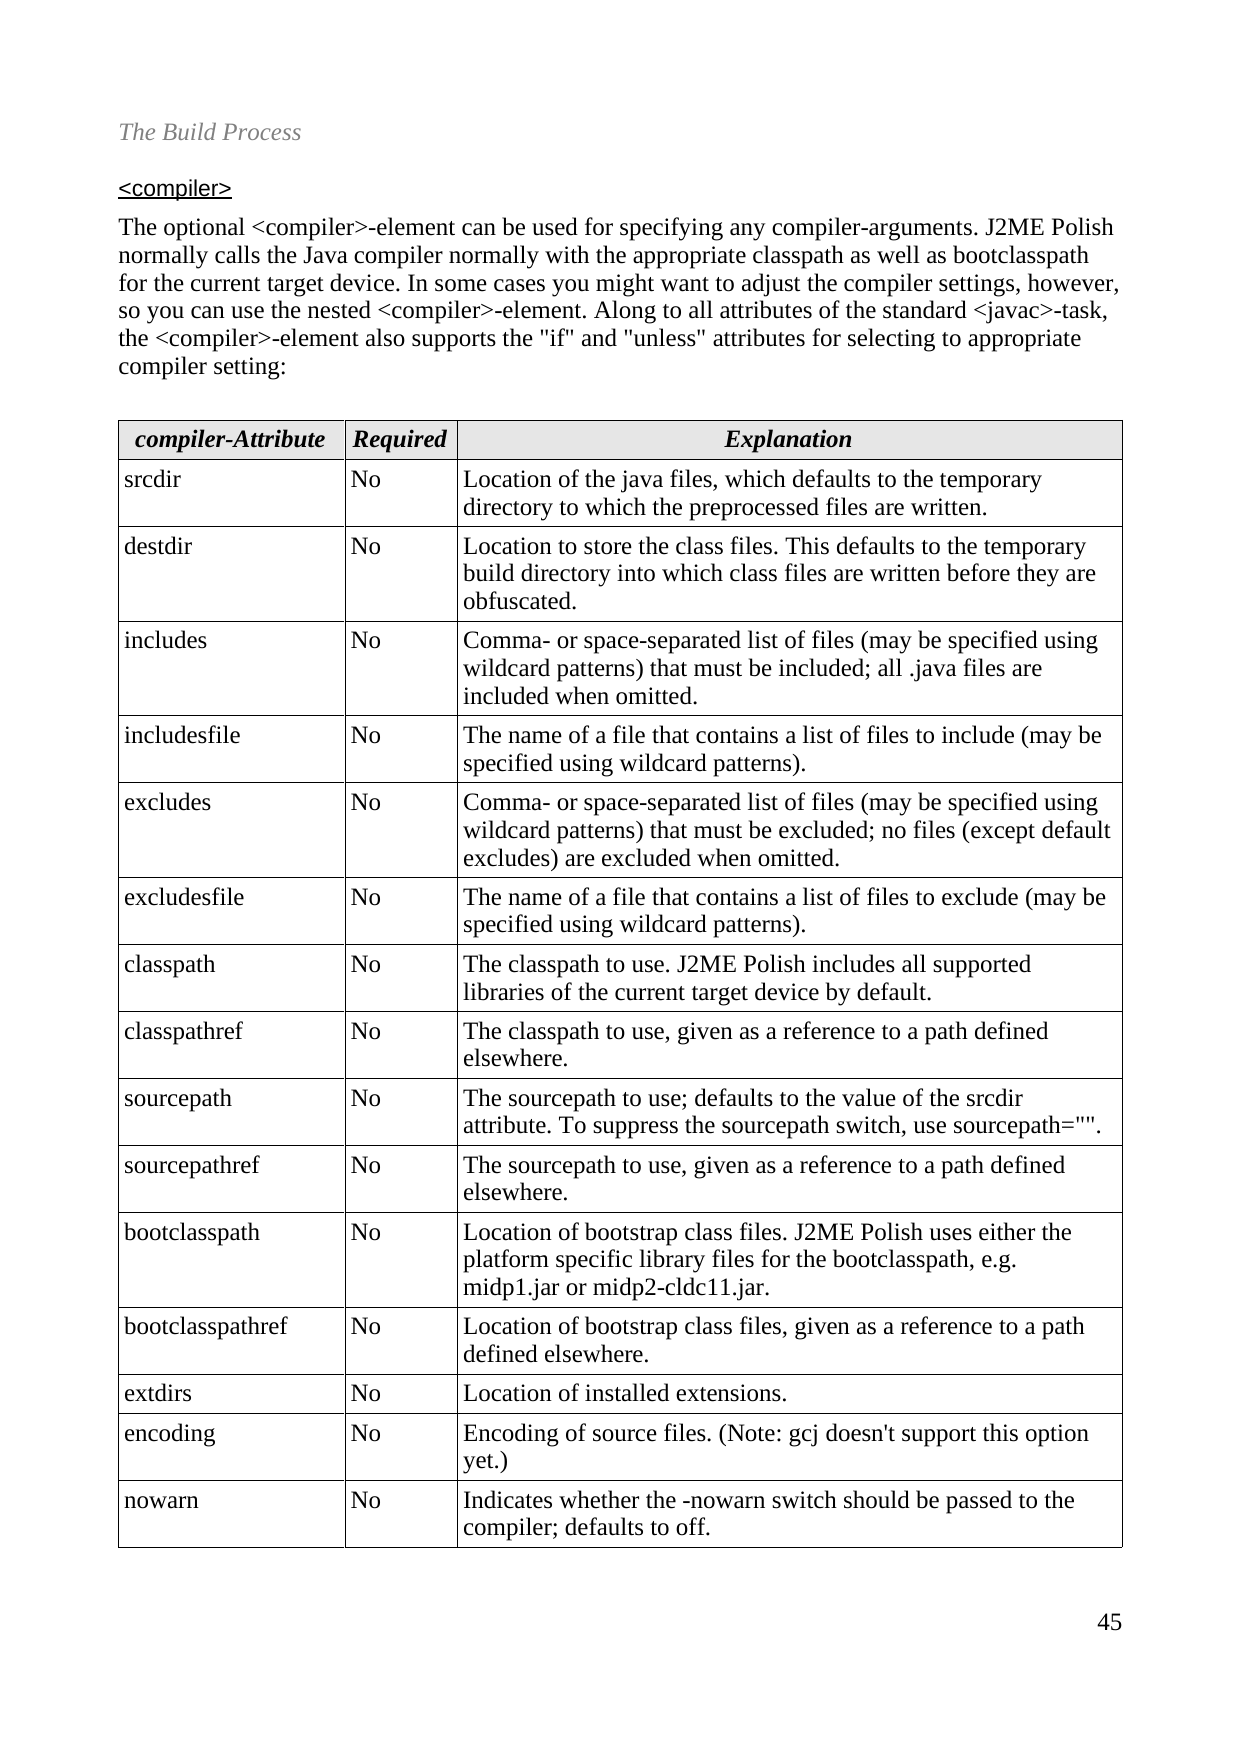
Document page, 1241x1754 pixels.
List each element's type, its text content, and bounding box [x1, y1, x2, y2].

table_cell bootclasspathref [119, 1308, 344, 1374]
table_cell srcdir [119, 460, 344, 526]
table_cell Location of installed extensions. [458, 1375, 1122, 1413]
table_cell excludesfile [119, 878, 344, 944]
table_cell Location to store the class files. This defaults to the temporary build directory into which class files are written before they are obfuscated. [458, 527, 1122, 621]
table_cell classpath [119, 945, 344, 1011]
table_cell No [346, 945, 457, 1011]
table_cell encoding [119, 1414, 344, 1480]
table_cell excludes [119, 783, 344, 877]
table_cell No [346, 1481, 457, 1547]
table_cell No [346, 1146, 457, 1212]
table_cell Location of bootstrap class files. J2ME Polish uses either the platform specific library files for the bootclasspath, e.g. midp1.jar or midp2-cldc11.jar. [458, 1213, 1122, 1307]
table_cell includes [119, 622, 344, 715]
table_header compiler-Attribute [119, 421, 344, 459]
table_cell No [346, 1308, 457, 1374]
table_cell No [346, 878, 457, 944]
table_cell nowarn [119, 1481, 344, 1547]
table_cell Comma- or space-separated list of files (may be specified using wildcard patterns) that must be excluded; no files (except default excludes) are excluded when omitted. [458, 783, 1122, 877]
table_header Required [346, 421, 457, 459]
table_cell Location of bootstrap class files, given as a reference to a path defined elsewhere. [458, 1308, 1122, 1374]
table_cell No [346, 622, 457, 715]
table_cell The sourcepath to use, given as a reference to a path defined elsewhere. [458, 1146, 1122, 1212]
table_cell classpathref [119, 1012, 344, 1078]
table_cell No [346, 1012, 457, 1078]
table_cell sourcepathref [119, 1146, 344, 1212]
table_cell The sourcepath to use; defaults to the value of the srcdir attribute. To suppress the sourcepath switch, use sourcepath="". [458, 1079, 1122, 1145]
table_cell The classpath to use. J2ME Polish includes all supported libraries of the current target device by default. [458, 945, 1122, 1011]
subtitle <compiler> [118, 175, 1122, 201]
table_cell The classpath to use, given as a reference to a path defined elsewhere. [458, 1012, 1122, 1078]
table_cell The name of a file that contains a list of files to include (may be specified using wildcard patterns). [458, 716, 1122, 782]
table_cell No [346, 1414, 457, 1480]
table_cell Indicates whether the -nowarn switch should be passed to the compiler; defaults to off. [458, 1481, 1122, 1547]
table_cell No [346, 460, 457, 526]
table_cell extdirs [119, 1375, 344, 1413]
table_cell Comma- or space-separated list of files (may be specified using wildcard patterns) that must be included; all .java files are included when omitted. [458, 622, 1122, 715]
table_cell Location of the java files, which defaults to the temporary directory to which the preprocessed files are written. [458, 460, 1122, 526]
table_cell bootclasspath [119, 1213, 344, 1307]
table_cell destdir [119, 527, 344, 621]
table_cell No [346, 1079, 457, 1145]
table_cell No [346, 783, 457, 877]
table_cell No [346, 1375, 457, 1413]
table_cell No [346, 527, 457, 621]
table_cell No [346, 716, 457, 782]
table_header Explanation [458, 421, 1122, 459]
text The optional <compiler>-element can be used for specifying any compiler-arguments. J2ME Polish normally calls the Java compiler normally with the appropriate classpath as well as bootclasspath for the current target device. In some cases you might want to adjust the compiler settings, however, so you can use the nested <compiler>-element. Along to all attributes of the standard <javac>-task, the <compiler>-element also supports the "if" and "unless" attributes for selecting to appropriate compiler setting: [118, 213, 1122, 379]
table_cell includesfile [119, 716, 344, 782]
table_cell The name of a file that contains a list of files to exclude (may be specified using wildcard patterns). [458, 878, 1122, 944]
table_cell sourcepath [119, 1079, 344, 1145]
table_cell Encoding of source files. (Note: gcj doesn't support this option yet.) [458, 1414, 1122, 1480]
table_cell No [346, 1213, 457, 1307]
